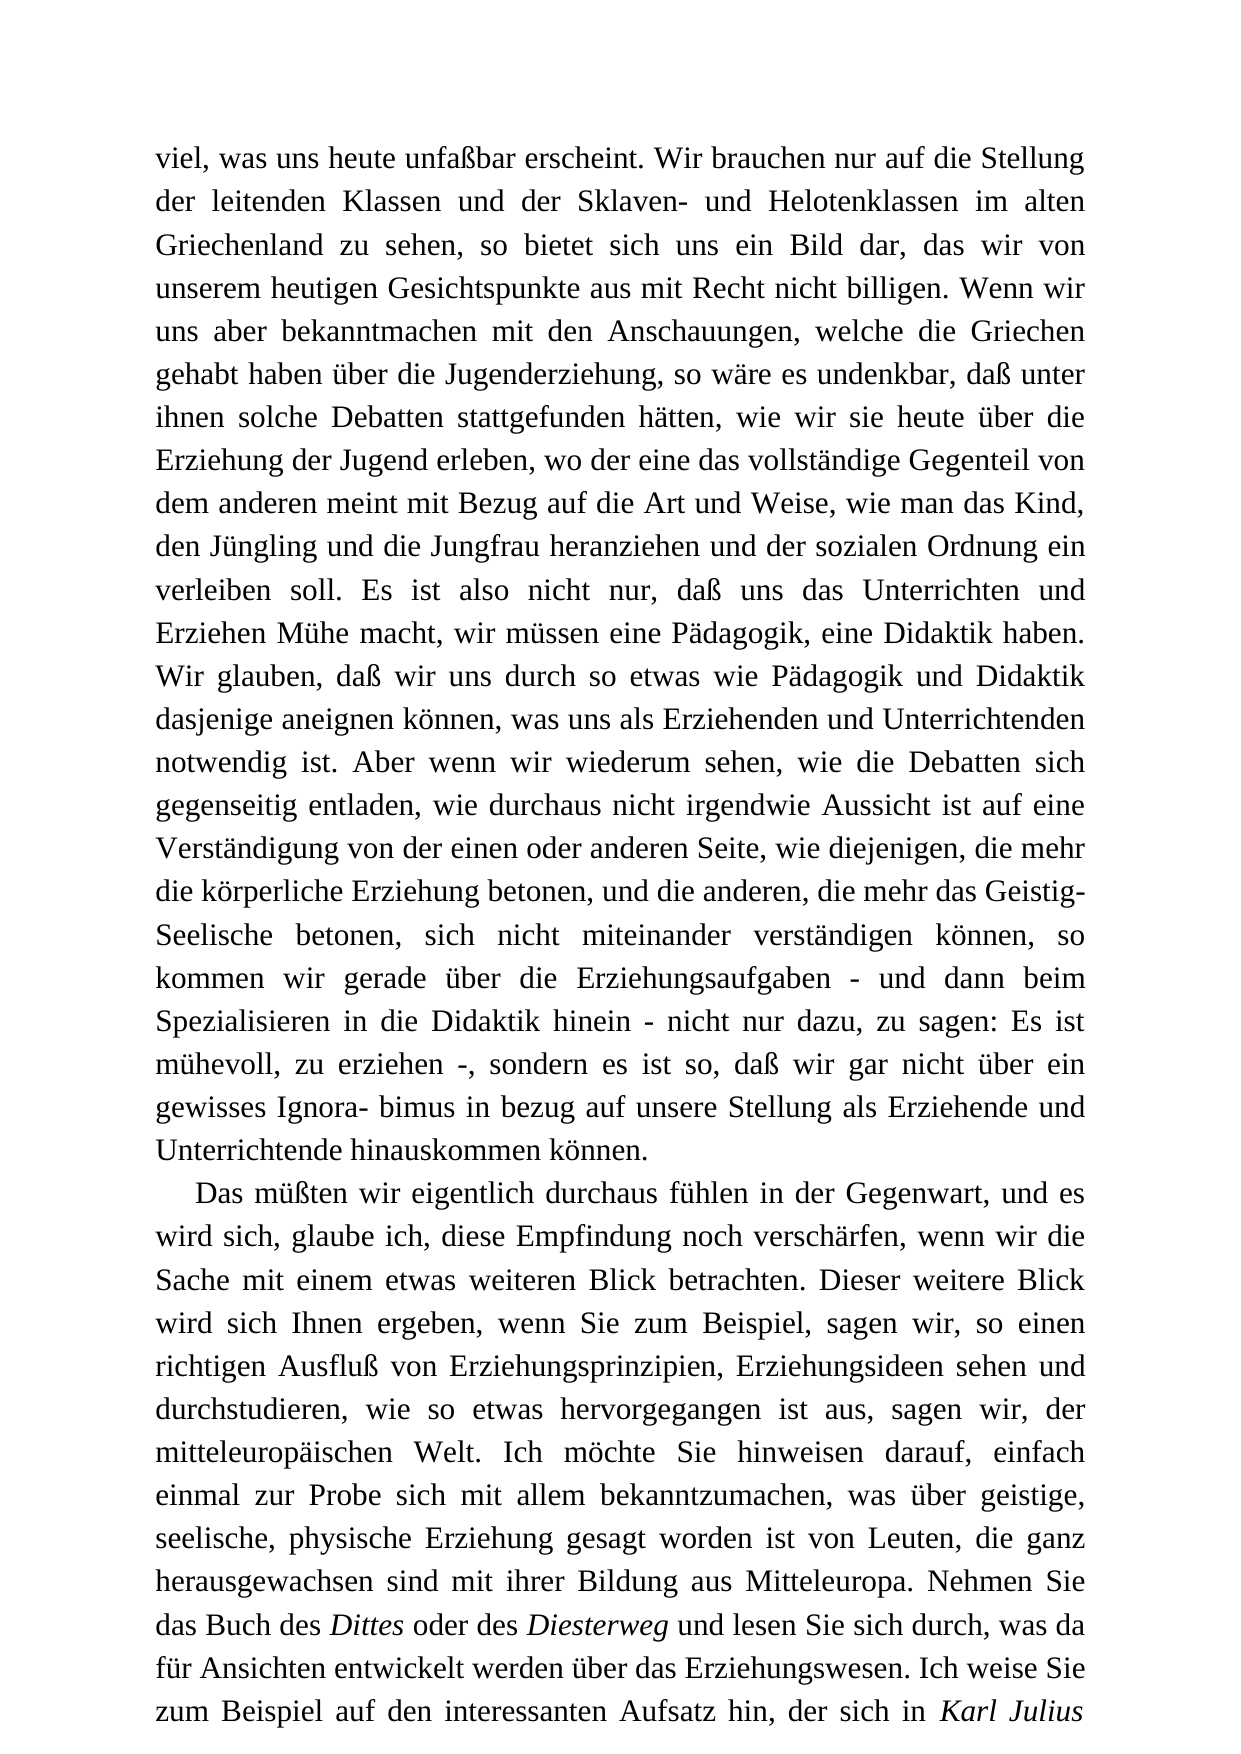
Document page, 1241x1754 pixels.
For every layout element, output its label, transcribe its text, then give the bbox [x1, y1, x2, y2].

text Das müßten wir eigentlich durchaus fühlen in der Gegenwart, und es wird sich, glaube ich, diese Empfindung noch verschärfen, wenn wir die Sache mit einem etwas weiteren Blick betrachten. Dieser weitere Blick wird sich Ihnen ergeben, wenn Sie zum Beispiel, sagen wir, so einen richtigen Ausfluß von Erziehungsprinzipien, Erziehungsideen sehen und durchstudieren, wie so etwas hervorgegangen ist aus, sagen wir, der mitteleuropäischen Welt. Ich möchte Sie hinweisen darauf, einfach einmal zur Probe sich mit allem bekanntzumachen, was über geistige, seelische, physische Erziehung gesagt worden ist von Leuten, die ganz herausgewachsen sind mit ihrer Bildung aus Mitteleuropa. Nehmen Sie das Buch des Dittes oder des Diesterweg und lesen Sie sich durch, was da für Ansichten entwickelt werden über das Erziehungswesen. Ich weise Sie zum Beispiel auf den interessanten Aufsatz hin, der sich in Karl Julius [155, 1174, 1086, 1728]
text viel, was uns heute unfaßbar erscheint. Wir brauchen nur auf die Stellung der leitenden Klassen und der Sklaven- und Helotenklassen im alten Griechenland zu sehen, so bietet sich uns ein Bild dar, das wir von unserem heutigen Gesichtspunkte aus mit Recht nicht billigen. Wenn wir uns aber bekanntmachen mit den Anschauungen, welche die Griechen gehabt haben über die Jugenderziehung, so wäre es undenkbar, daß unter ihnen solche Debatten stattgefunden hätten, wie wir sie heute über die Erziehung der Jugend erleben, wo der eine das vollständige Gegenteil von dem anderen meint mit Bezug auf die Art und Weise, wie man das Kind, den Jüngling und die Jungfrau heranziehen und der sozialen Ordnung ein verleiben soll. Es ist also nicht nur, daß uns das Unterrichten und Erziehen Mühe macht, wir müssen eine Pädagogik, eine Didaktik haben. Wir glauben, daß wir uns durch so etwas wie Pädagogik und Didaktik dasjenige aneignen können, was uns als Erziehenden und Unterrichtenden notwendig ist. Aber wenn wir wiederum sehen, wie die Debatten sich gegenseitig entladen, wie durchaus nicht irgendwie Aussicht ist auf eine Verständigung von der einen oder anderen Seite, wie diejenigen, die mehr die körperliche Erziehung betonen, und die anderen, die mehr das Geistig-Seelische betonen, sich nicht miteinander verständigen können, so kommen wir gerade über die Erziehungsaufgaben - und dann beim Spezialisieren in die Didaktik hinein - nicht nur dazu, zu sagen: Es ist mühevoll, zu erziehen -, sondern es ist so, daß wir gar nicht über ein gewisses Ignora- bimus in bezug auf unsere Stellung als Erziehende und Unterrichtende hinauskommen können. [155, 139, 1086, 1167]
